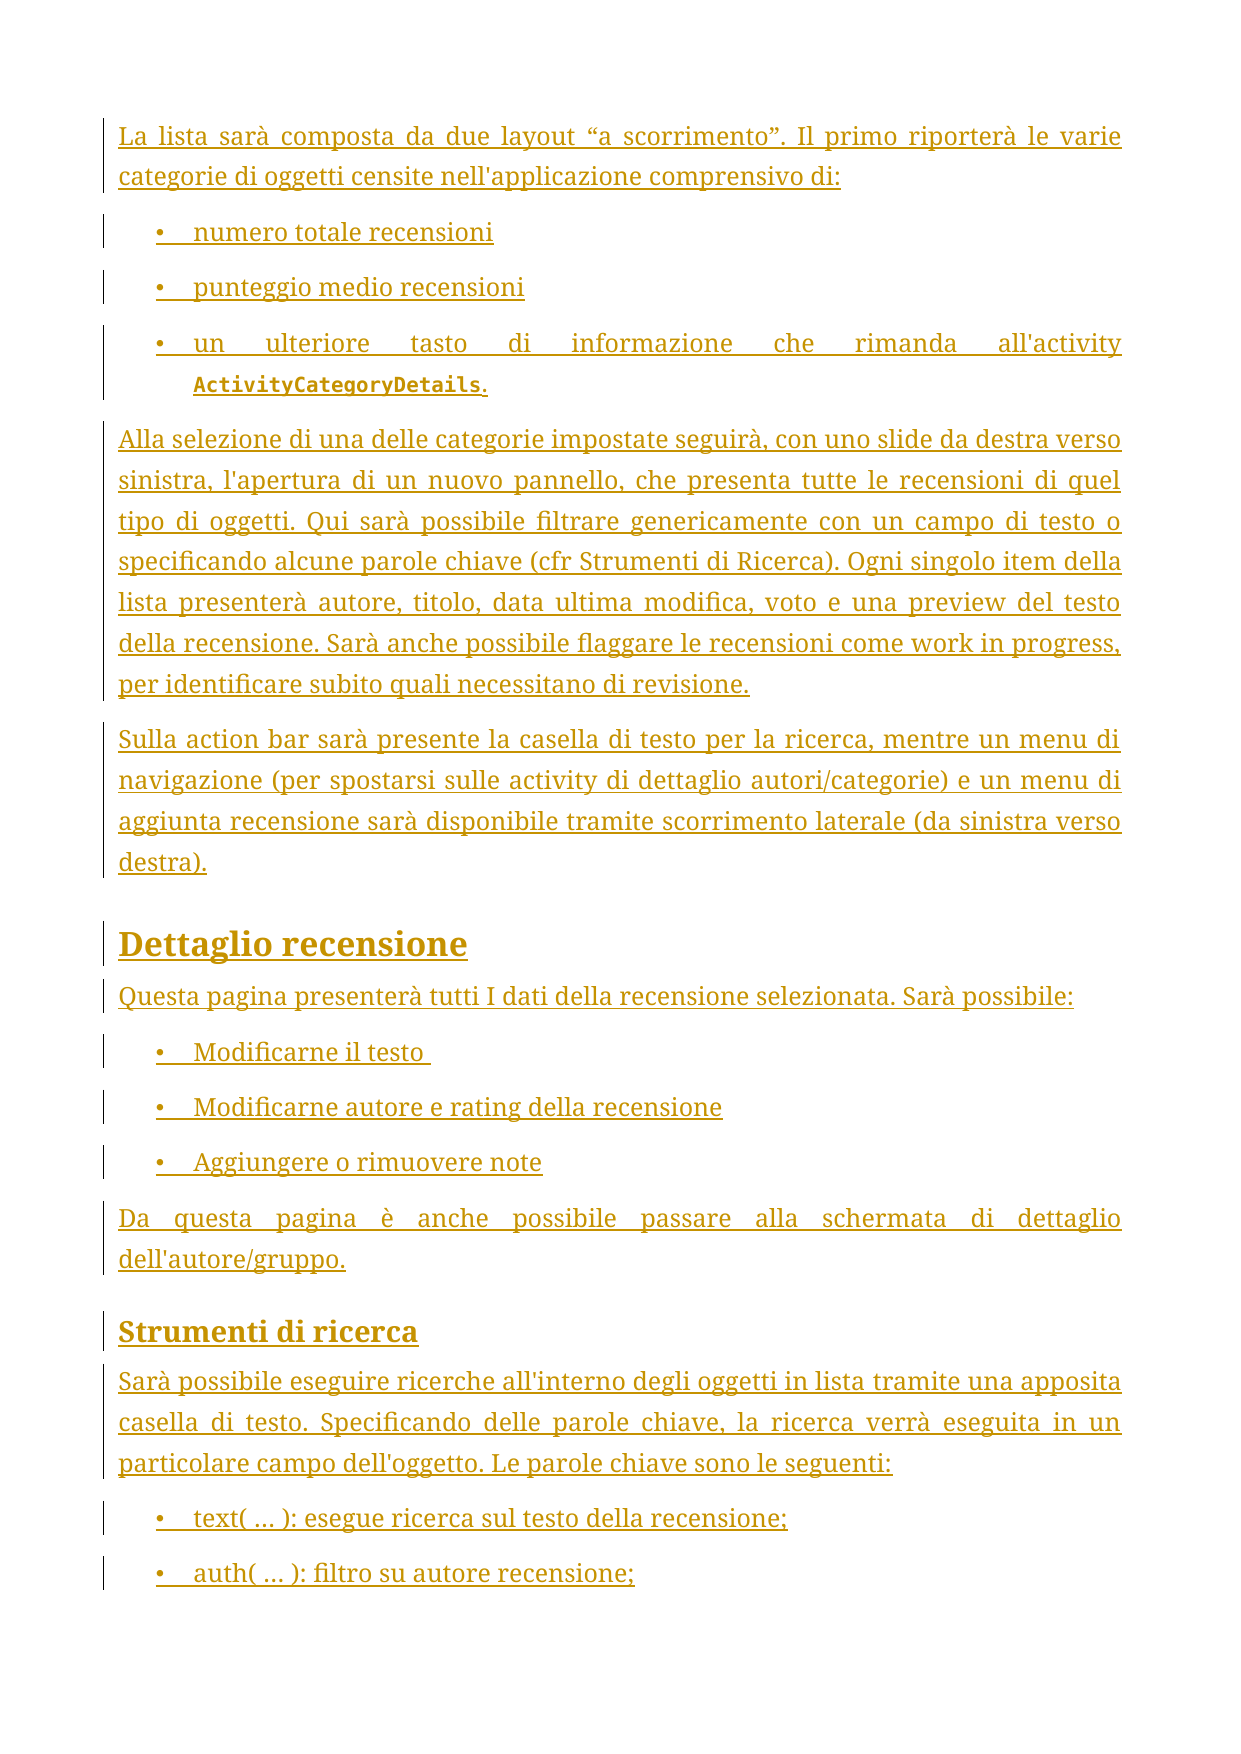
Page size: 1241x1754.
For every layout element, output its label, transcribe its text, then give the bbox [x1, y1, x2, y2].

text La lista sarà composta da due layout “a scorrimento”. Il primo riporterà le varie [118, 118, 1122, 147]
text Sarà possibile eseguire ricerche all'interno degli oggetti in lista tramite una apposita [118, 1363, 1122, 1392]
list auth( … ): filtro su autore recensione; [156, 1556, 1122, 1590]
text Alla selezione di una delle categorie impostate seguirà, con uno slide da destra verso [118, 421, 1122, 450]
text lista presenterà autore, titolo, data ultima modifica, voto e una preview del testo della recensione. Sarà anche possibile flaggare le recensioni come work in progress, per identificare subito quali necessitano di revisione. [118, 575, 1122, 701]
list punteggio medio recensioni [156, 270, 1122, 304]
text aggiunta recensione sarà disponibile tramite scorrimento laterale (da sinistra verso [118, 793, 1122, 832]
text Questa pagina presenterà tutti I dati della recensione selezionata. Sarà possibile: [118, 979, 1122, 1013]
list un ulteriore tasto di informazione che rimanda all'activity [156, 325, 1122, 354]
text particolare campo dell'oggetto. Le parole chiave sono le seguenti: [118, 1435, 1122, 1479]
text casella di testo. Specificando delle parole chiave, la ricerca verrà eseguita in un [118, 1394, 1122, 1433]
text specificando alcune parole chiave (cfr Strumenti di Ricerca). Ogni singolo item della [118, 534, 1122, 573]
list Aggiungere o rimuovere note [156, 1145, 1122, 1179]
text destra). [118, 834, 1122, 878]
text Da questa pagina è anche possibile passare alla schermata di dettaglio [118, 1201, 1122, 1229]
text categorie di oggetti censite nell'applicazione comprensivo di: [118, 149, 1122, 193]
list text( … ): esegue ricerca sul testo della recensione; [156, 1501, 1122, 1535]
list Modificarne il testo [156, 1034, 1122, 1068]
subtitle Dettaglio recensione [118, 921, 1122, 966]
text sinistra, l'apertura di un nuovo pannello, che presenta tutte le recensioni di quel tipo di oggetti. Qui sarà possibile filtrare genericamente con un campo di testo o [118, 452, 1122, 532]
text Sulla action bar sarà presente la casella di testo per la ricerca, mentre un menu di navigazione (per spostarsi sulle activity di dettaglio autori/categorie) e un menu di [118, 722, 1122, 792]
subtitle Strumenti di ricerca [118, 1311, 1122, 1351]
text dell'autore/gruppo. [118, 1231, 1122, 1275]
list Modificarne autore e rating della recensione [156, 1090, 1122, 1124]
list ActivityCategoryDetails. [156, 356, 1122, 400]
list numero totale recensioni [156, 214, 1122, 248]
